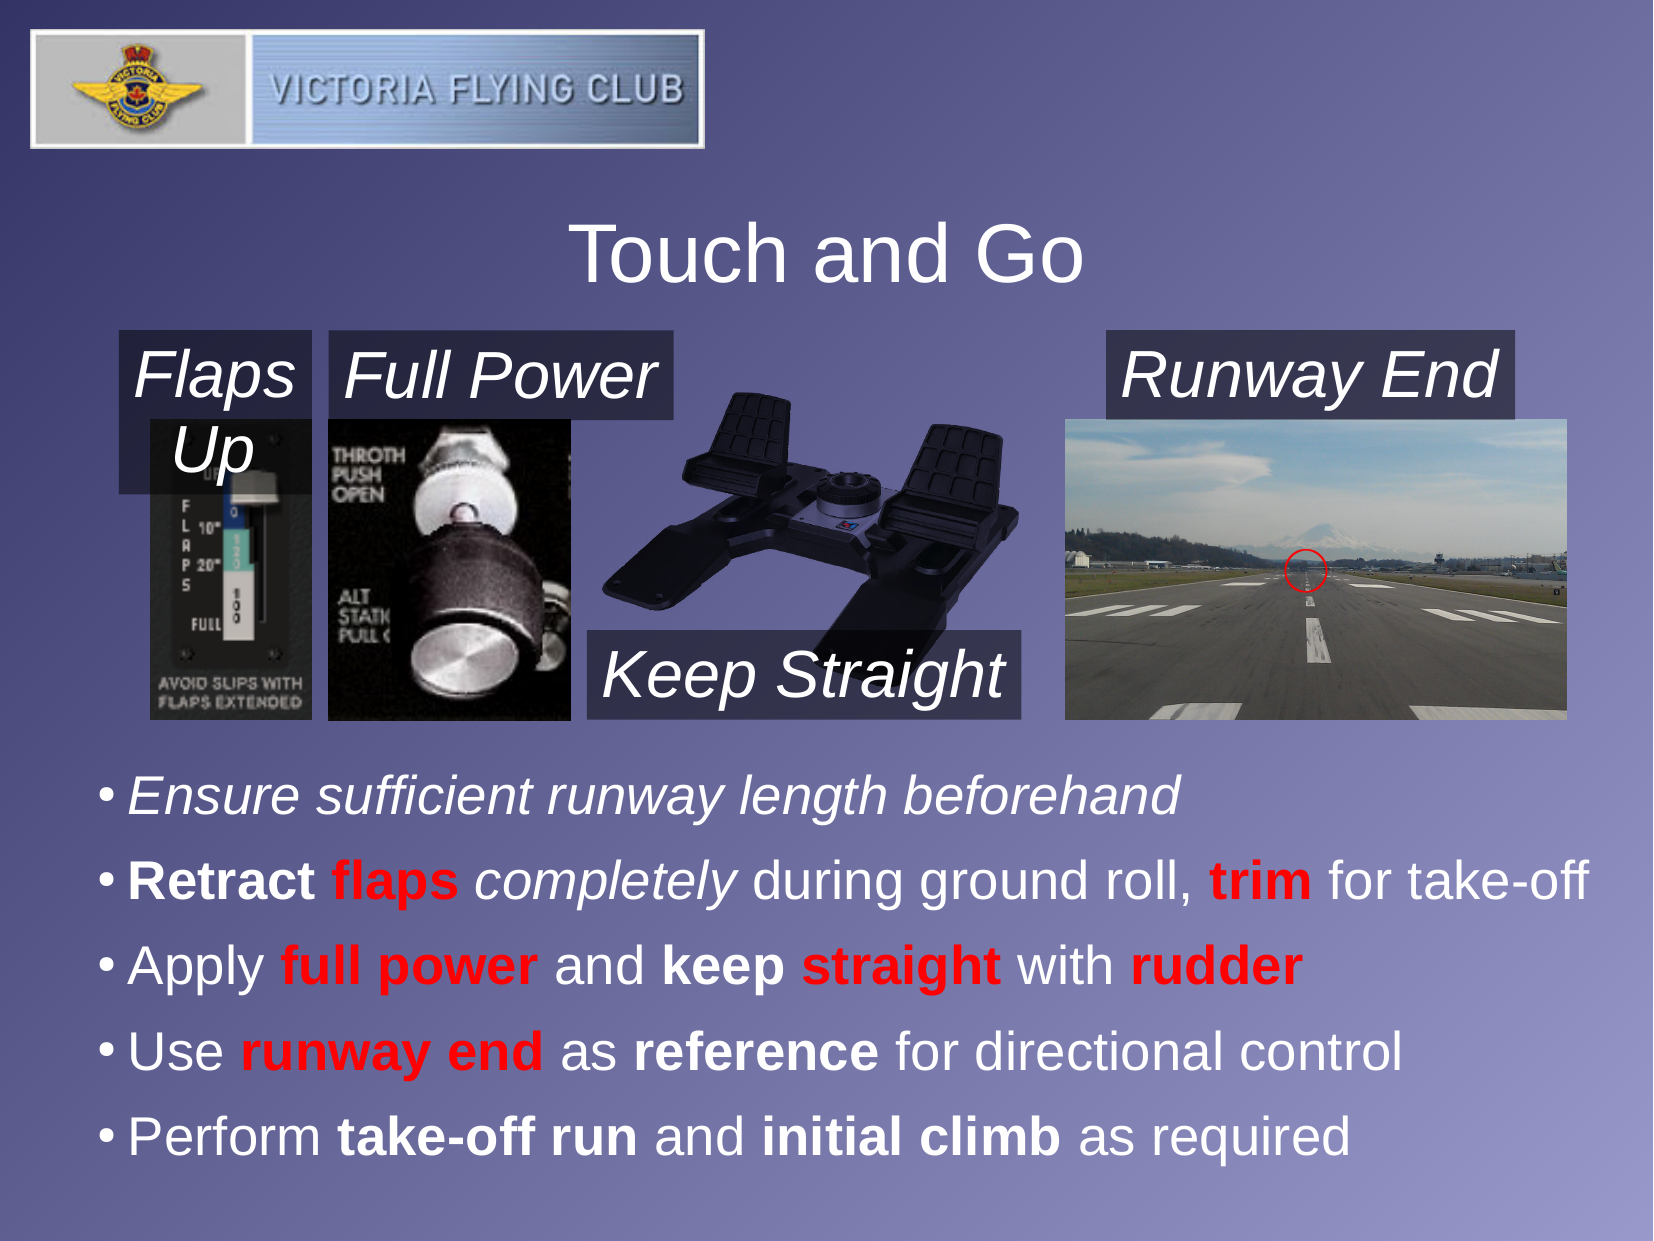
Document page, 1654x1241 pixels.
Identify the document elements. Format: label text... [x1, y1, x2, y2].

picture [1065, 419, 1567, 721]
picture [600, 389, 1022, 630]
text_box Full Power [328, 330, 674, 421]
list Ensure sufficient runway length beforehand Retract flaps completely during ground roll, trim for take-off Apply full power and keep straight with rudder Use runway end as reference for directional control Perform take-off run and initial climb as required [82, 765, 1606, 1201]
picture [328, 421, 571, 721]
title Touch and Go [82, 150, 1571, 358]
picture [30, 29, 705, 149]
picture [150, 495, 312, 721]
text_box Keep Straight [586, 630, 1022, 720]
text_box Runway End [1106, 330, 1516, 420]
text_box Flaps Up [118, 330, 312, 495]
